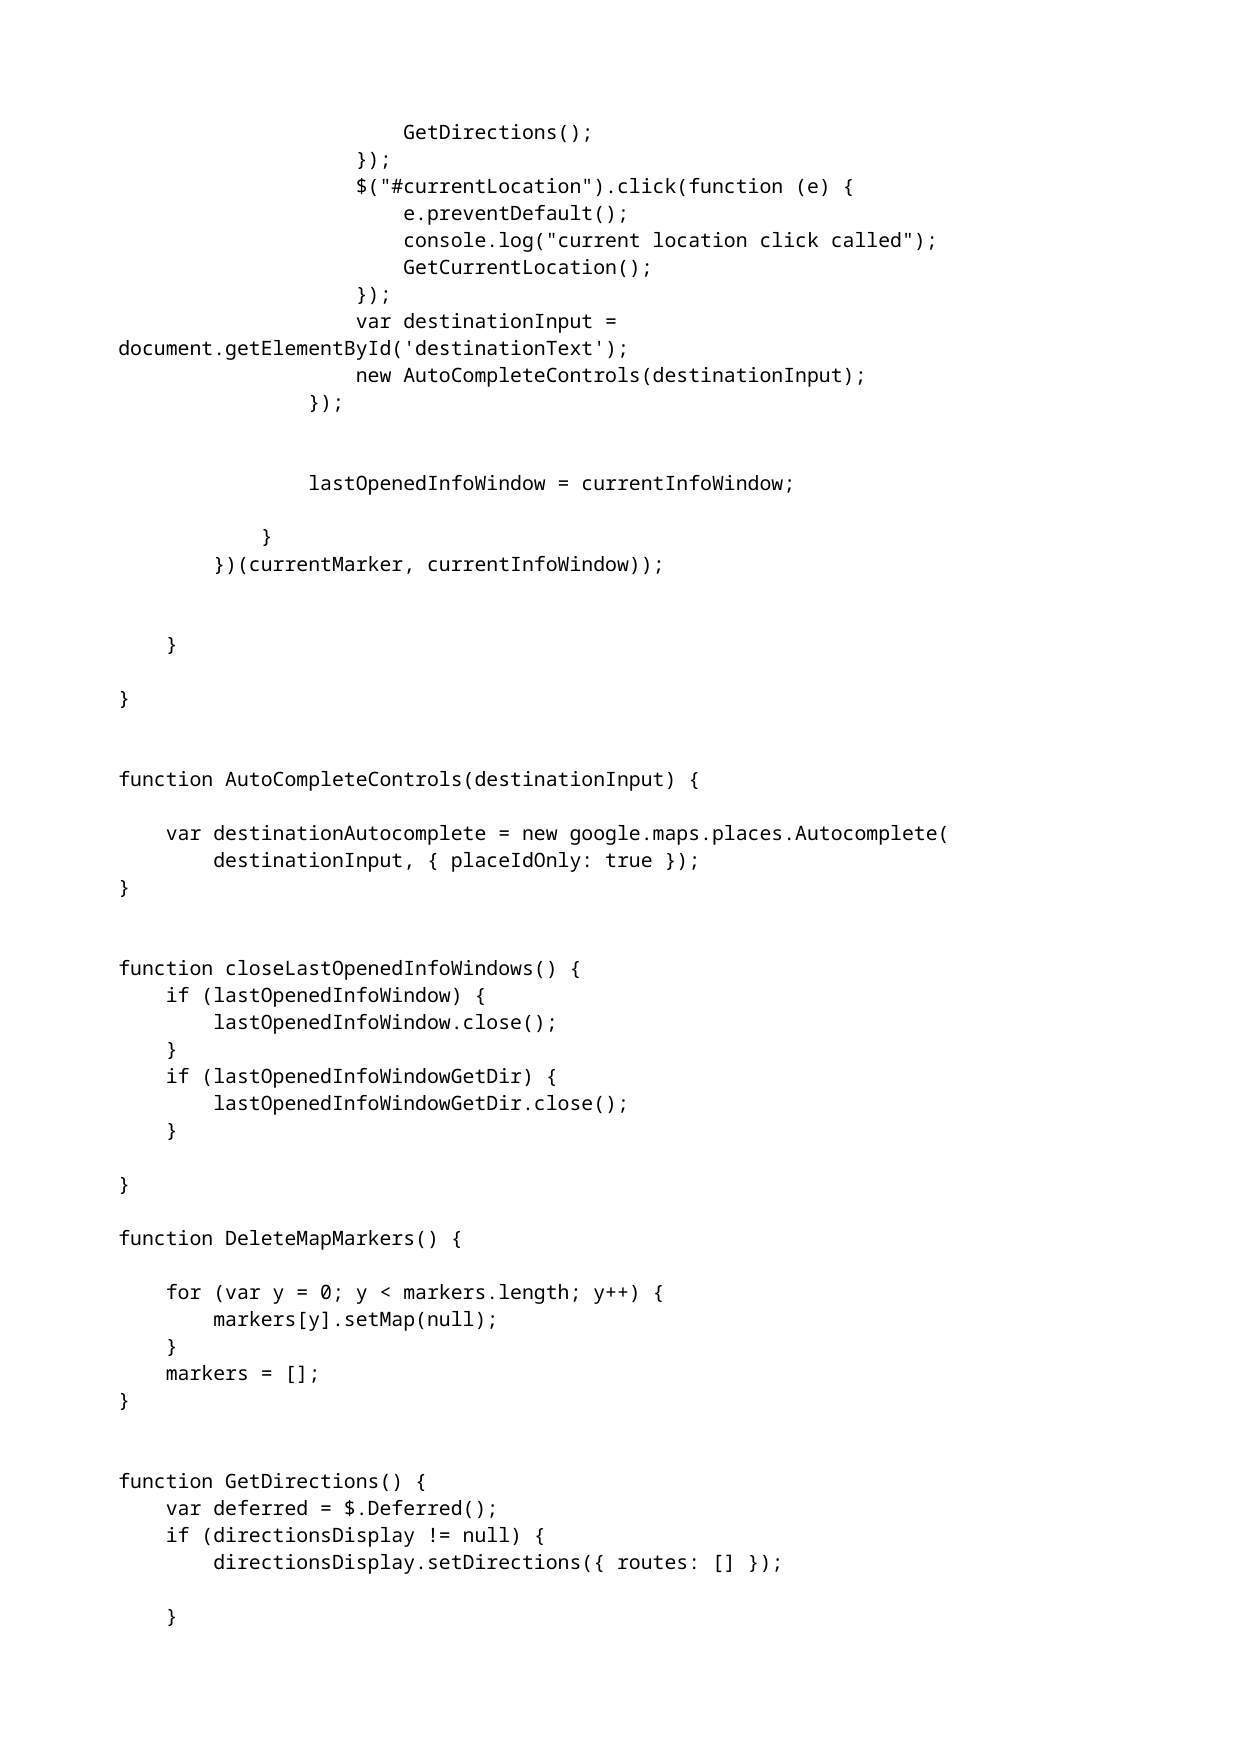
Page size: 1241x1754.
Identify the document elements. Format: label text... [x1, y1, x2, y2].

text function closeLastOpenedInfoWindows() { [118, 954, 1122, 981]
text } [118, 873, 1122, 901]
text if (lastOpenedInfoWindowGetDir) { [118, 1062, 1122, 1089]
text e.preventDefault(); [118, 199, 1122, 226]
text GetCurrentLocation(); [118, 253, 1122, 280]
text lastOpenedInfoWindow.close(); [118, 1008, 1122, 1035]
text }); [118, 388, 1122, 415]
text })(currentMarker, currentInfoWindow)); [118, 550, 1122, 577]
text $("#currentLocation").click(function (e) { [118, 172, 1122, 199]
text } [118, 523, 1122, 550]
text }); [118, 145, 1122, 172]
text function DeleteMapMarkers() { [118, 1224, 1122, 1251]
text var deferred = $.Deferred(); [118, 1494, 1122, 1521]
text markers[y].setMap(null); [118, 1305, 1122, 1332]
text } [118, 685, 1122, 712]
text console.log("current location click called"); [118, 226, 1122, 253]
text } [118, 1170, 1122, 1197]
text lastOpenedInfoWindowGetDir.close(); [118, 1089, 1122, 1116]
text var destinationAutocomplete = new google.maps.places.Autocomplete( [118, 819, 1122, 847]
text for (var y = 0; y < markers.length; y++) { [118, 1278, 1122, 1305]
text GetDirections(); [118, 118, 1122, 145]
text } [118, 1602, 1122, 1629]
text } [118, 1035, 1122, 1062]
text new AutoCompleteControls(destinationInput); [118, 361, 1122, 388]
text lastOpenedInfoWindow = currentInfoWindow; [118, 469, 1122, 496]
text }); [118, 280, 1122, 307]
text function GetDirections() { [118, 1467, 1122, 1494]
text } [118, 1116, 1122, 1143]
text } [118, 1386, 1122, 1413]
text } [118, 1332, 1122, 1359]
text markers = []; [118, 1359, 1122, 1386]
text function AutoCompleteControls(destinationInput) { [118, 766, 1122, 793]
text if (lastOpenedInfoWindow) { [118, 981, 1122, 1008]
text directionsDisplay.setDirections({ routes: [] }); [118, 1548, 1122, 1575]
text var destinationInput = document.getElementById('destinationText'); [118, 307, 1122, 361]
text if (directionsDisplay != null) { [118, 1521, 1122, 1548]
text } [118, 631, 1122, 658]
text destinationInput, { placeIdOnly: true }); [118, 847, 1122, 873]
